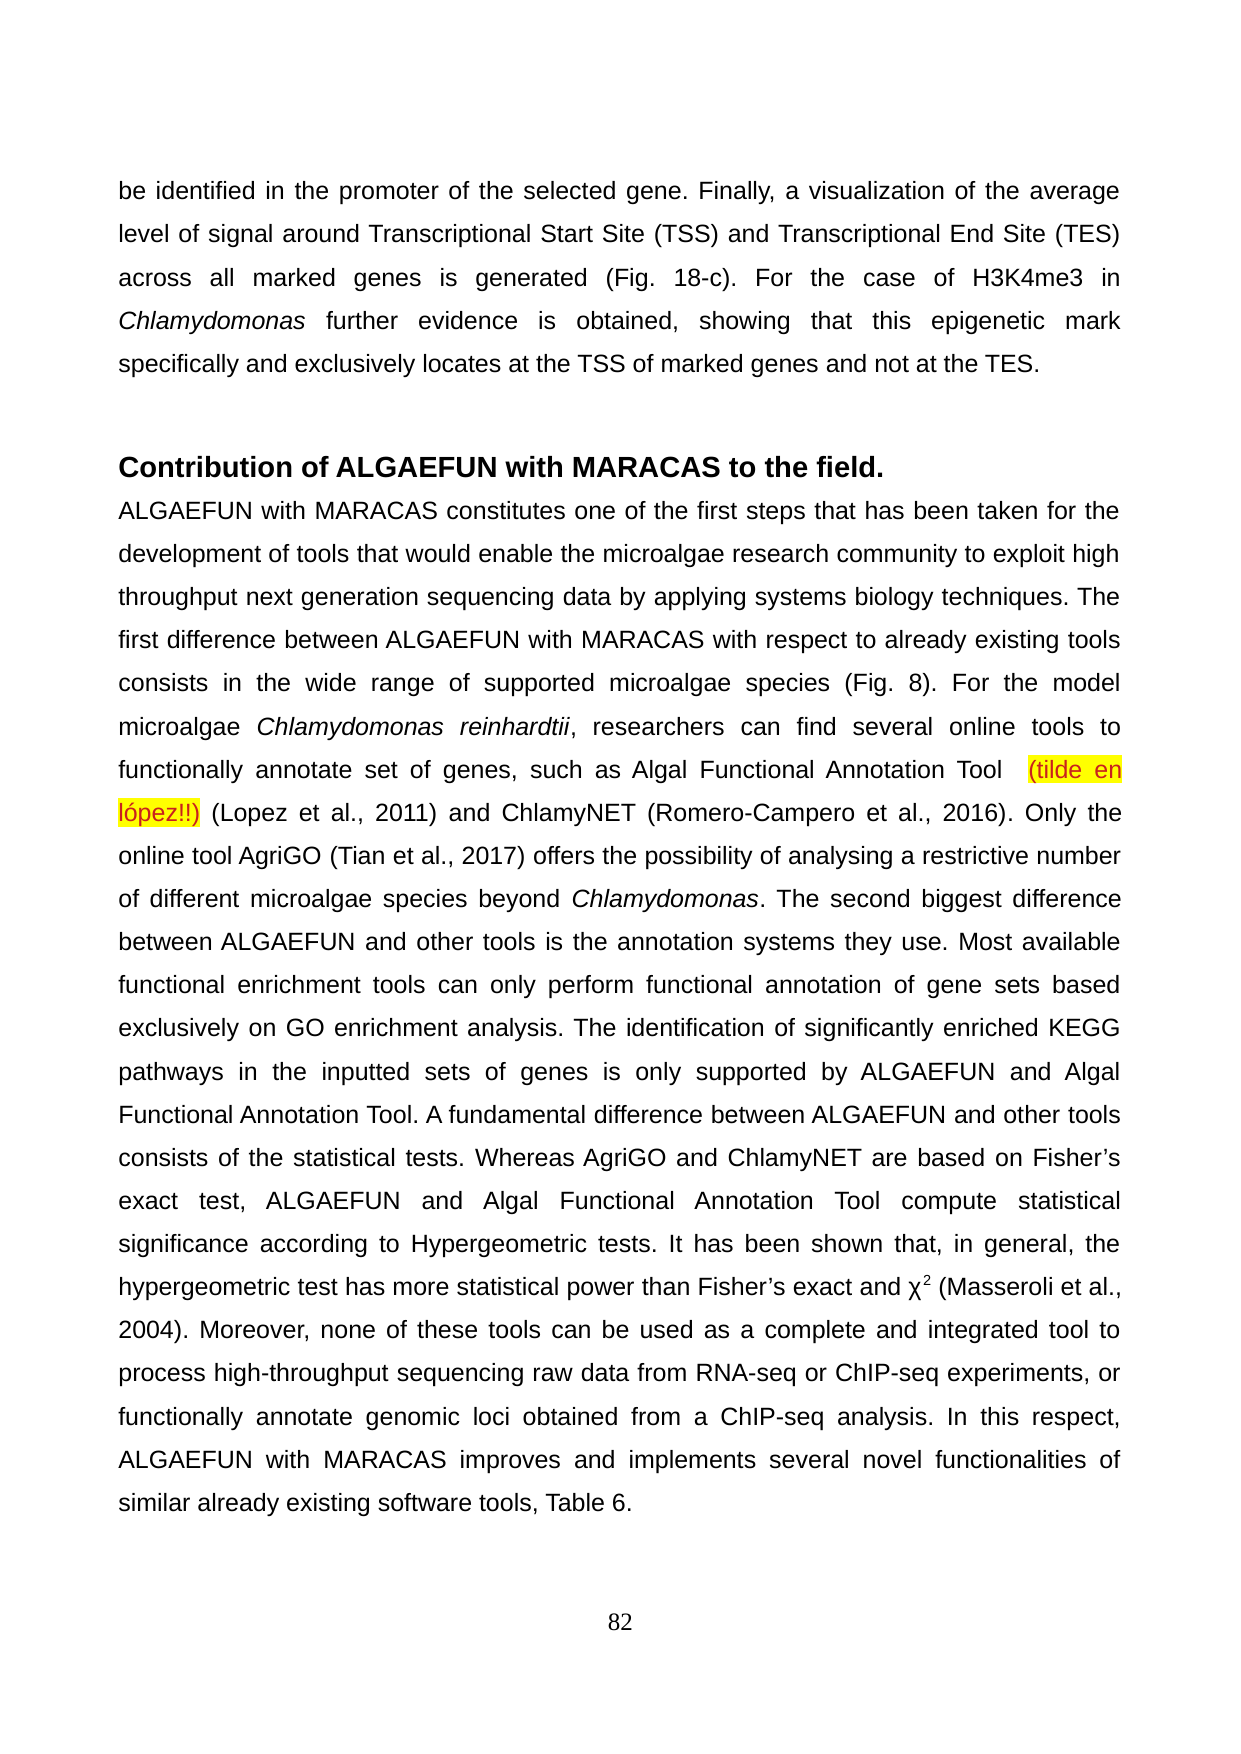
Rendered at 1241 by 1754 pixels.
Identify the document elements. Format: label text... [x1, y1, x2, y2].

text ALGAEFUN with MARACAS constitutes one of the first steps that has been taken for the development of tools that would enable the microalgae research community to exploit high throughput next generation sequencing data by applying systems biology techniques. The first difference between ALGAEFUN with MARACAS with respect to already existing tools consists in the wide range of supported microalgae species (Fig. 8). For the model microalgae Chlamydomonas reinhardtii, researchers can find several online tools to functionally annotate set of genes, such as Algal Functional Annotation Tool (tilde en lópez!!) (Lopez et al., 2011)⁠ and ChlamyNET (Romero-Campero et al., 2016)⁠. Only the online tool AgriGO (Tian et al., 2017)⁠ offers the possibility of analysing a restrictive number of different microalgae species beyond Chlamydomonas. The second biggest difference between ALGAEFUN and other tools is the annotation systems they use. Most available functional enrichment tools can only perform functional annotation of gene sets based exclusively on GO enrichment analysis. The identification of significantly enriched KEGG pathways in the inputted sets of genes is only supported by ALGAEFUN and Algal Functional Annotation Tool. A fundamental difference between ALGAEFUN and other tools consists of the statistical tests. Whereas AgriGO and ChlamyNET are based on Fisher’s exact test, ALGAEFUN and Algal Functional Annotation Tool compute statistical significance according to Hypergeometric tests. It has been shown that, in general, the hypergeometric test has more statistical power than Fisher’s exact and χ2 (Masseroli et al., 2004)⁠. Moreover, none of these tools can be used as a complete and integrated tool to process high-throughput sequencing raw data from RNA-seq or ChIP-seq experiments, or functionally annotate genomic loci obtained from a ChIP-seq analysis. In this respect, ALGAEFUN with MARACAS improves and implements several novel functionalities of similar already existing software tools, Table 6. [118, 496, 1122, 1517]
text be identified in the promoter of the selected gene. Finally, a visualization of the average level of signal around Transcriptional Start Site (TSS) and Transcriptional End Site (TES) across all marked genes is generated (Fig. 18-c). For the case of H3K4me3 in Chlamydomonas further evidence is obtained, showing that this epigenetic mark specifically and exclusively locates at the TSS of marked genes and not at the TES. [118, 176, 1122, 378]
subtitle Contribution of ALGAEFUN with MARACAS to the field. [118, 450, 1122, 483]
